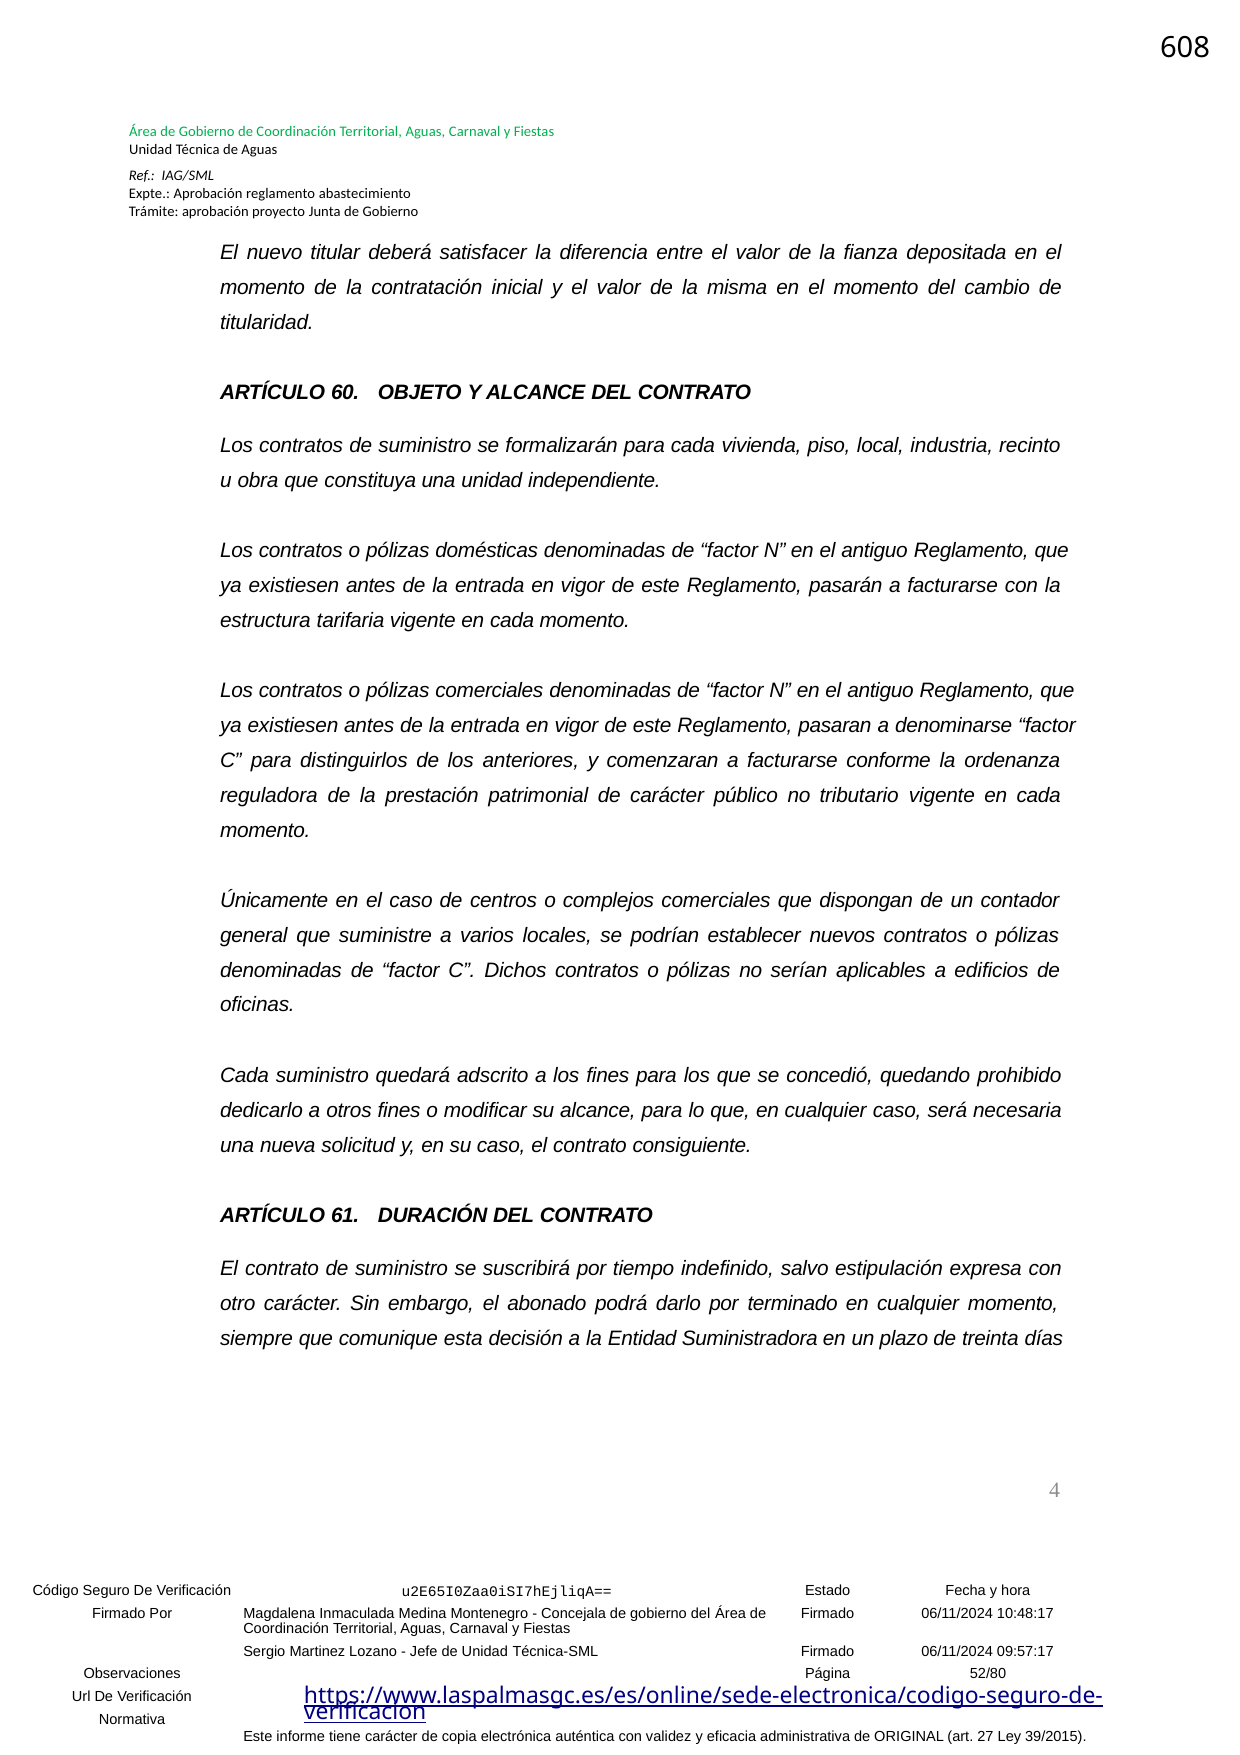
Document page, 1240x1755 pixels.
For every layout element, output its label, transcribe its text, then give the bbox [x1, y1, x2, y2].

text siempre que comunique esta decisión a la Entidad Suministradora en un plazo de treinta días [220, 1327, 1081, 1350]
text momento de la contratación inicial y el valor de la misma en el momento del cambio de [220, 276, 1081, 299]
text Los contratos o pólizas comerciales denominadas de “factor N” en el antiguo Reglamento, que [220, 679, 1081, 702]
text 608 [1160, 31, 1233, 64]
text Firmado [801, 1643, 876, 1659]
text Código Seguro De Verificación [32, 1583, 257, 1599]
text Url De Verificación [72, 1689, 214, 1705]
text Sergio Martinez Lozano - Jefe de Unidad Técnica-SML [243, 1643, 623, 1659]
text u2E65I0Zaa0iSI7hEjliqA== [401, 1584, 636, 1600]
text El contrato de suministro se suscribirá por tiempo indefinido, salvo estipulación expresa con [220, 1257, 1081, 1280]
text Ref.: IAG/SML [129, 165, 446, 183]
text Estado [805, 1583, 872, 1599]
text Página [805, 1666, 876, 1682]
text dedicarlo a otros fines o modificar su alcance, para lo que, en cualquier caso, será necesaria [220, 1099, 1081, 1122]
text Firmado Por [92, 1606, 243, 1622]
text https://www.laspalmasgc.es/es/online/sede-electronica/codigo-seguro-de-verificacion [304, 1690, 1113, 1723]
text 06/11/2024 09:57:17 [921, 1643, 1077, 1659]
text Cada suministro quedará adscrito a los fines para los que se concedió, quedando prohibido [220, 1064, 1081, 1087]
text Unidad Técnica de Aguas [129, 140, 581, 158]
text otro carácter. Sin embargo, el abonado podrá darlo por terminado en cualquier momento, [220, 1292, 1081, 1315]
text Únicamente en el caso de centros o complejos comerciales que dispongan de un contador [220, 889, 1081, 912]
text Fecha y hora [945, 1583, 1052, 1599]
text momento. [220, 819, 1081, 842]
text 4 [1049, 1478, 1085, 1502]
text denominadas de “factor C”. Dichos contratos o pólizas no serían aplicables a edificios de [220, 959, 1081, 982]
text reguladora de la prestación patrimonial de carácter público no tributario vigente en cada [220, 784, 1081, 807]
text Los contratos o pólizas domésticas denominadas de “factor N” en el antiguo Reglamento, que [220, 539, 1081, 562]
text Observaciones [83, 1666, 214, 1682]
text Firmado [801, 1606, 876, 1622]
text 52/80 [969, 1666, 1077, 1682]
text general que suministre a varios locales, se podrían establecer nuevos contratos o pólizas [220, 924, 1081, 947]
text u obra que constituya una unidad independiente. [220, 469, 1081, 492]
text Área de Gobierno de Coordinación Territorial, Aguas, Carnaval y Fiestas [129, 122, 581, 140]
text una nueva solicitud y, en su caso, el contrato consiguiente. [220, 1134, 1081, 1157]
text Trámite: aprobación proyecto Junta de Gobierno [129, 202, 446, 219]
text ya existiesen antes de la entrada en vigor de este Reglamento, pasarán a facturarse con la [220, 574, 1081, 597]
text Magdalena Inmaculada Medina Montenegro - Concejala de gobierno del Área de [243, 1606, 791, 1622]
text Expte.: Aprobación reglamento abastecimiento [129, 183, 446, 202]
text estructura tarifaria vigente en cada momento. [220, 609, 1081, 632]
text ARTÍCULO 60. OBJETO Y ALCANCE DEL CONTRATO [220, 381, 776, 404]
text ya existiesen antes de la entrada en vigor de este Reglamento, pasaran a denominarse “factor [220, 714, 1081, 737]
text 06/11/2024 10:48:17 [921, 1606, 1077, 1622]
text oficinas. [220, 994, 1081, 1016]
text titularidad. [220, 311, 1081, 334]
text 6 [1085, 1478, 1096, 1502]
text Normativa [99, 1712, 214, 1728]
text C” para distinguirlos de los anteriores, y comenzaran a facturarse conforme la ordenanza [220, 749, 1081, 772]
text El nuevo titular deberá satisfacer la diferencia entre el valor de la fianza depositada en el [220, 241, 1081, 264]
text Coordinación Territorial, Aguas, Carnaval y Fiestas [243, 1622, 791, 1636]
text Este informe tiene carácter de copia electrónica auténtica con validez y eficacia administrativa de ORIGINAL (art. 27 Ley 39/2015). [243, 1728, 1113, 1744]
text ARTÍCULO 61. DURACIÓN DEL CONTRATO [220, 1204, 678, 1227]
text Los contratos de suministro se formalizarán para cada vivienda, piso, local, industria, recinto [220, 434, 1081, 457]
